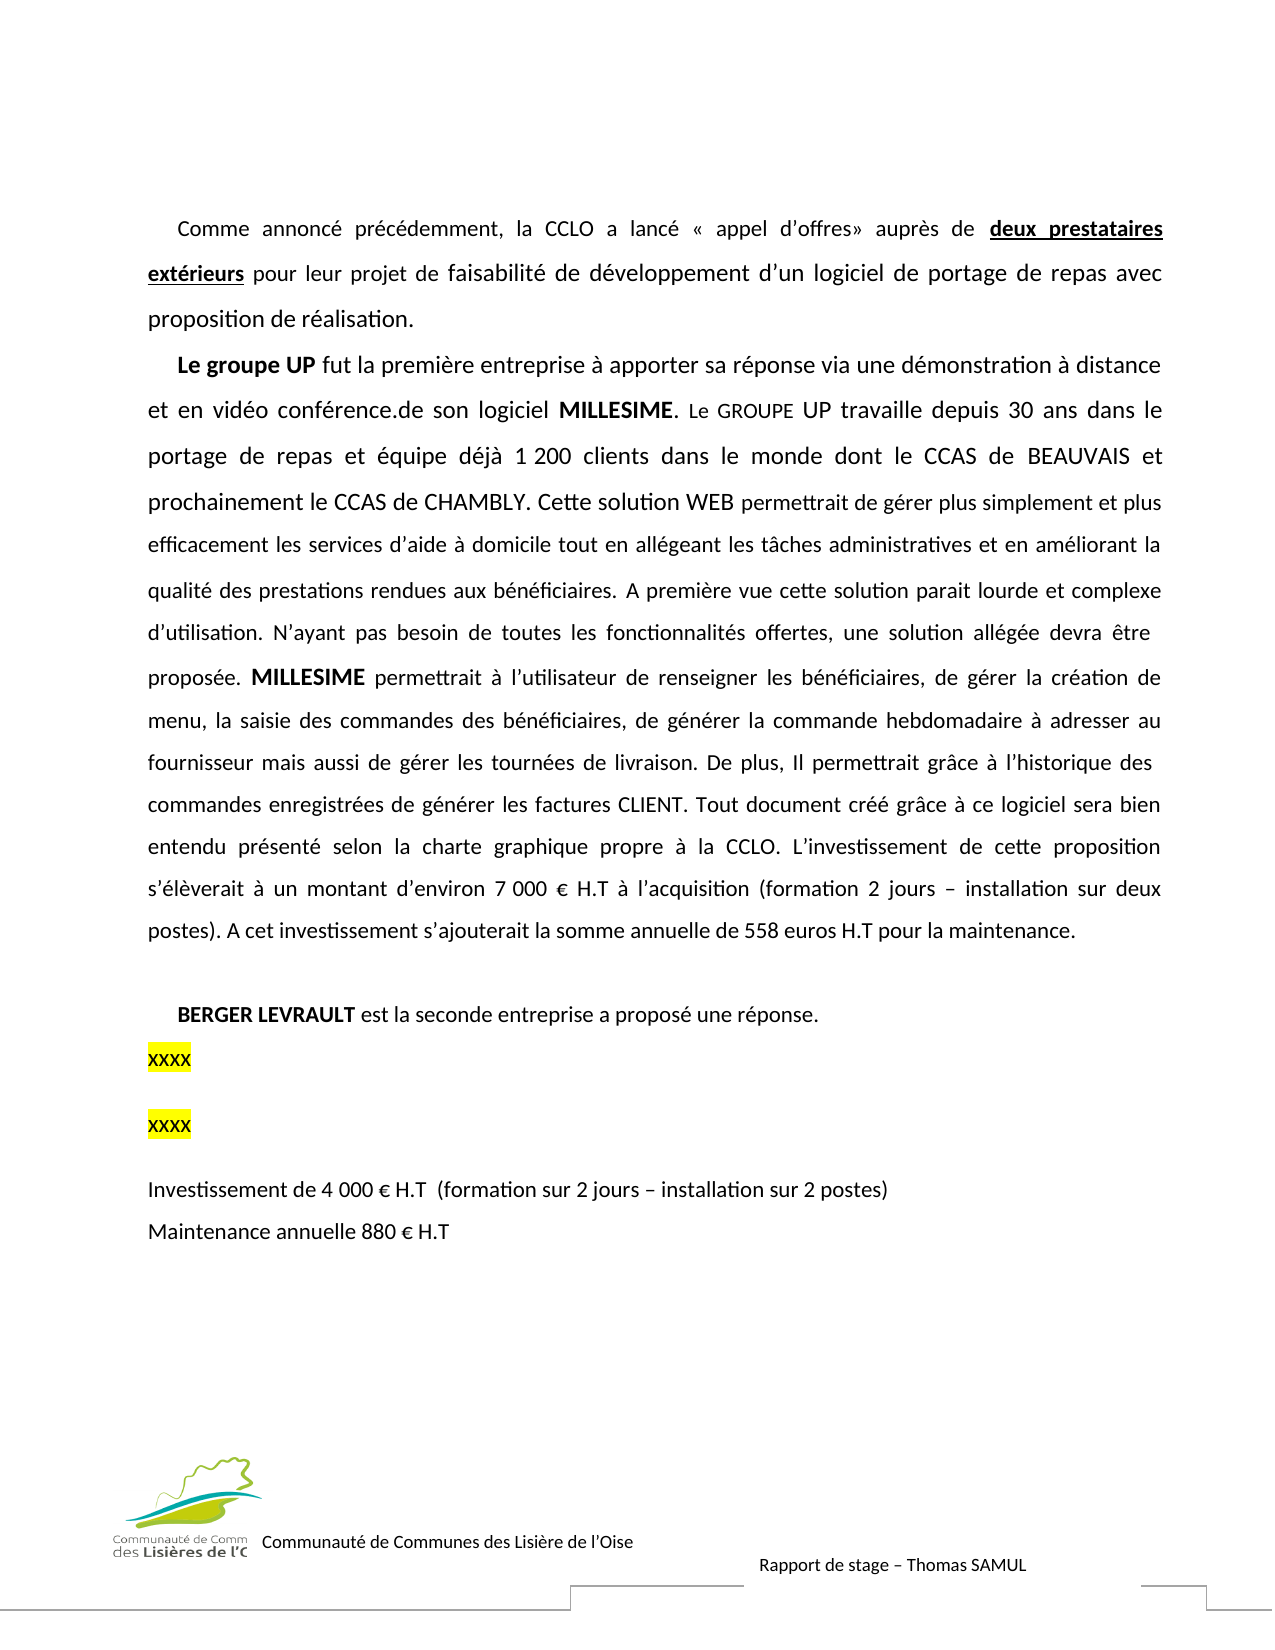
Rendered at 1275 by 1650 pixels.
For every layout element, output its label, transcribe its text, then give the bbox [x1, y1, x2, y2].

text Investissement de 4 000 € H.T (formation sur 2 jours – installation sur 2 postes) [148, 1175, 1163, 1203]
text Comme annoncé précédemment, la CCLO a lancé « appel d’offres» auprès de deux prestataires extérieurs pour leur projet de faisabilité de développement d’un logiciel de portage de repas avec proposition de réalisation. [148, 214, 1163, 334]
text xxxx [148, 1108, 1163, 1139]
text Le groupe UP fut la première entreprise à apporter sa réponse via une démonstration à distance et en vidéo conférence.de son logiciel MILLESIME. Le GROUPE UP travaille depuis 30 ans dans le portage de repas et équipe déjà 1 200 clients dans le monde dont le CCAS de Beauvais et prochainement le CCAS de CHAMBLY. Cette solution WEB permettrait de gérer plus simplement et plus efficacement les services d’aide à domicile tout en allégeant les tâches administratives et en améliorant la qualité des prestations rendues aux bénéficiaires. A première vue cette solution parait lourde et complexe d’utilisation. N’ayant pas besoin de toutes les fonctionnalités offertes, une solution allégée devra être proposée. MILLESIME permettrait à l’utilisateur de renseigner les bénéficiaires, de gérer la création de menu, la saisie des commandes des bénéficiaires, de générer la commande hebdomadaire à adresser au fournisseur mais aussi de gérer les tournées de livraison. De plus, Il permettrait grâce à l’historique des commandes enregistrées de générer les factures CLIENT. Tout document créé grâce à ce logiciel sera bien entendu présenté selon la charte graphique propre à la CCLO. L’investissement de cette proposition s’élèverait à un montant d’environ 7 000 € H.T à l’acquisition (formation 2 jours – installation sur deux postes). A cet investissement s’ajouterait la somme annuelle de 558 euros H.T pour la maintenance. [148, 349, 1163, 944]
text BERGER LEVRAULT est la seconde entreprise a proposé une réponse. [148, 1000, 1163, 1028]
subtitle  Solutions extérieures [177, 148, 1163, 178]
text Maintenance annuelle 880 € H.T [148, 1217, 1163, 1245]
text xxxx [148, 1042, 1163, 1072]
